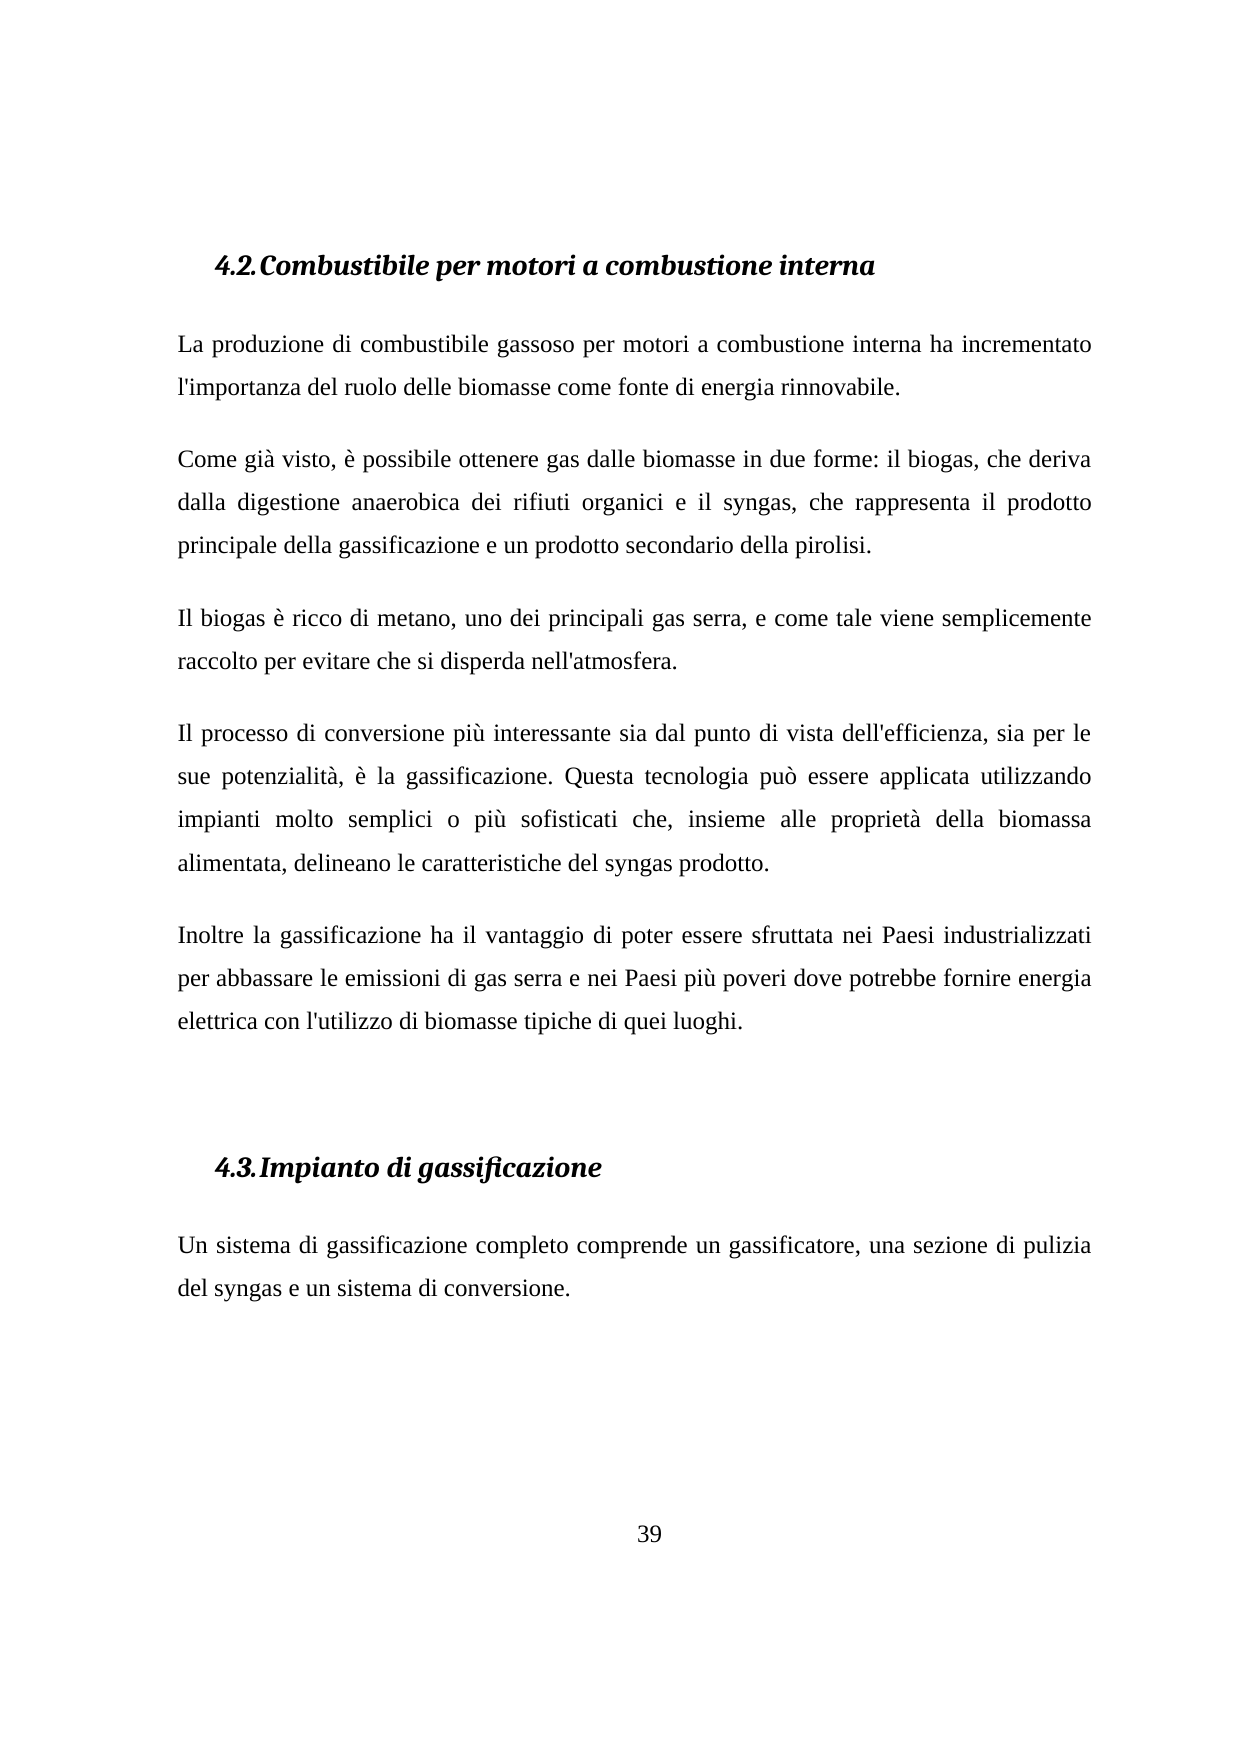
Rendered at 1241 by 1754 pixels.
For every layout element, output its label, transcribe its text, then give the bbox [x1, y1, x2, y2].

text La produzione di combustibile gassoso per motori a combustione interna ha incrementato l'importanza del ruolo delle biomasse come fonte di energia rinnovabile. [177, 329, 1093, 401]
text Come già visto, è possibile ottenere gas dalle biomasse in due forme: il biogas, che deriva dalla digestione anaerobica dei rifiuti organici e il syngas, che rappresenta il prodotto principale della gassificazione e un prodotto secondario della pirolisi. [177, 444, 1093, 559]
text Inoltre la gassificazione ha il vantaggio di poter essere sfruttata nei Paesi industrializzati per abbassare le emissioni di gas serra e nei Paesi più poveri dove potrebbe fornire energia elettrica con l'utilizzo di biomasse tipiche di quei luoghi. [177, 920, 1093, 1035]
subtitle Combustibile per motori a combustione interna [214, 249, 1093, 283]
text Il biogas è ricco di metano, uno dei principali gas serra, e come tale viene semplicemente raccolto per evitare che si disperda nell'atmosfera. [177, 603, 1093, 675]
text Il processo di conversione più interessante sia dal punto di vista dell'efficienza, sia per le sue potenzialità, è la gassificazione. Questa tecnologia può essere applicata utilizzando impianti molto semplici o più sofisticati che, insieme alle proprietà della biomassa alimentata, delineano le caratteristiche del syngas prodotto. [177, 718, 1093, 876]
text Un sistema di gassificazione completo comprende un gassificatore, una sezione di pulizia del syngas e un sistema di conversione. [177, 1230, 1093, 1302]
subtitle Impianto di gassificazione [214, 1151, 1093, 1184]
